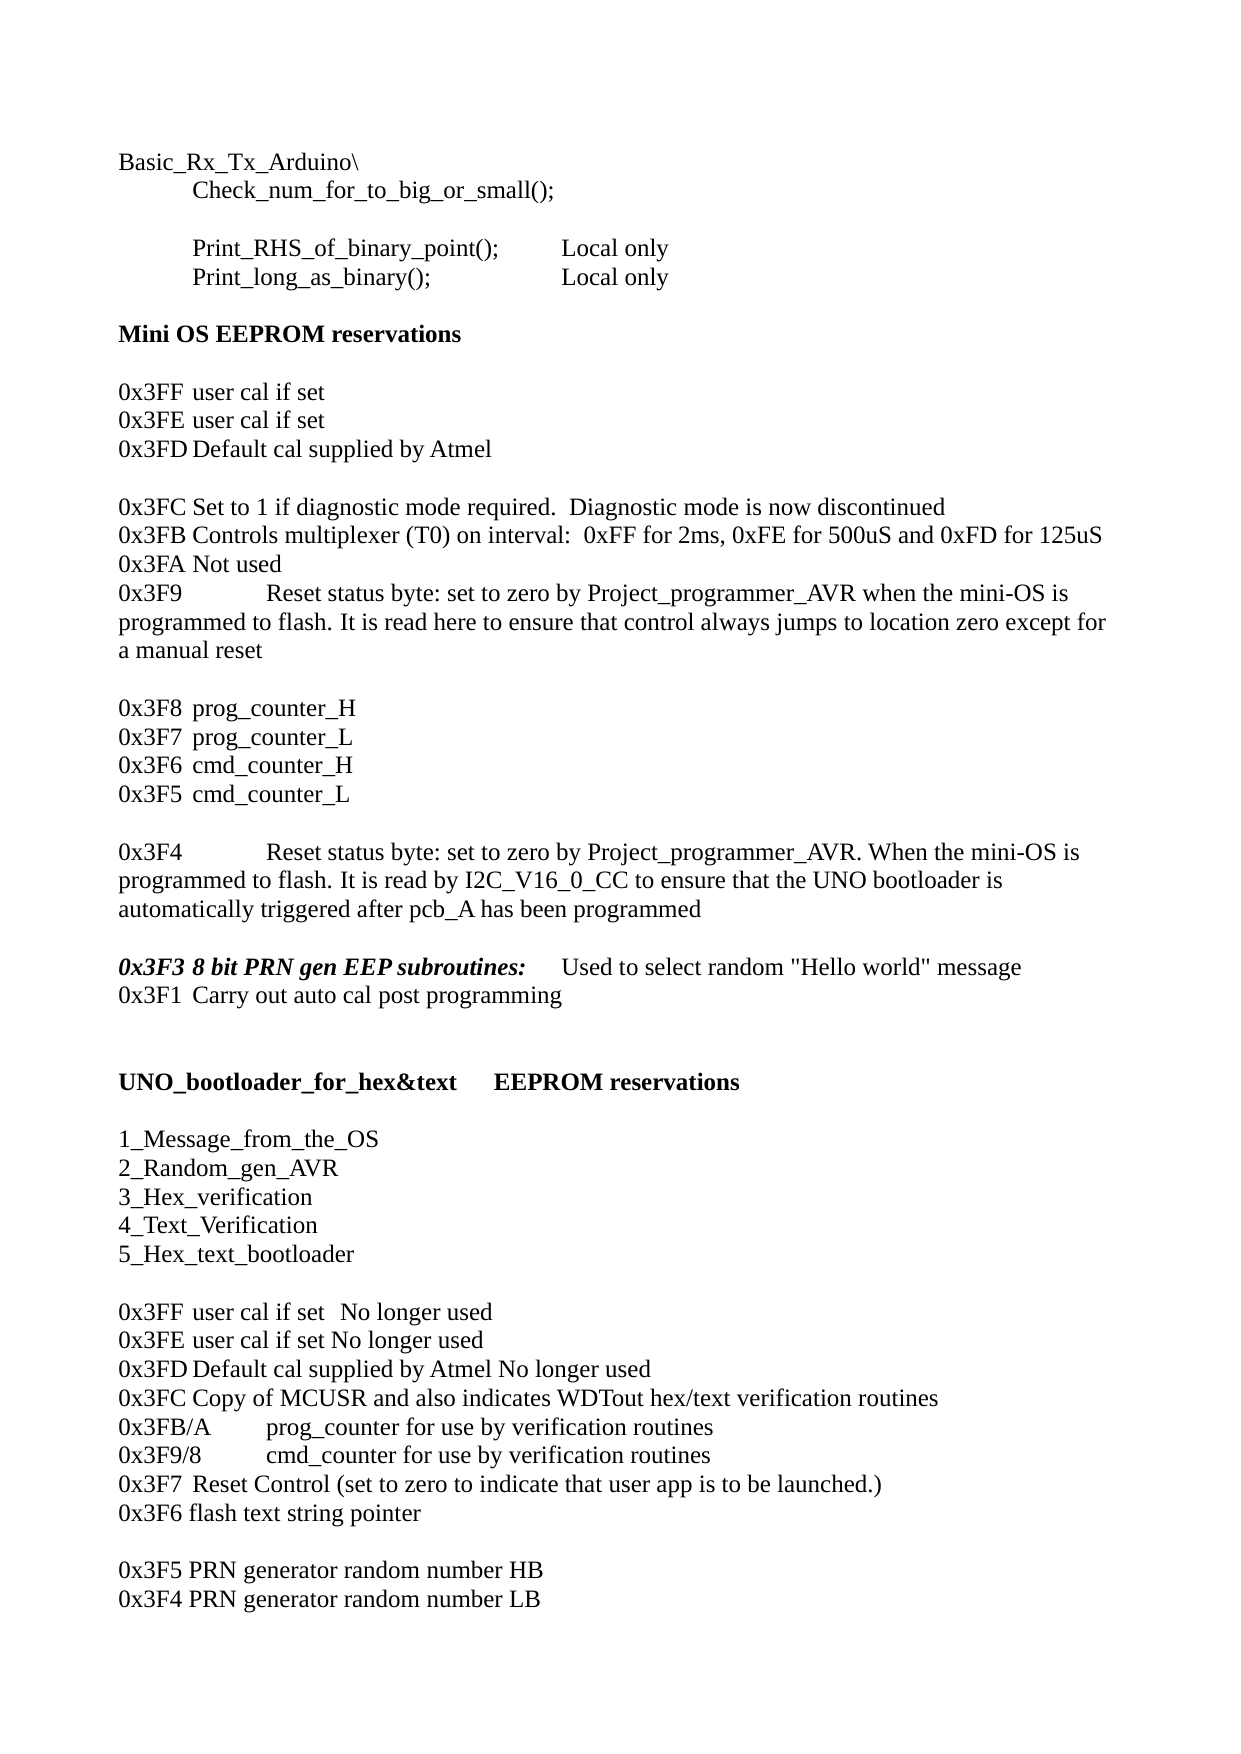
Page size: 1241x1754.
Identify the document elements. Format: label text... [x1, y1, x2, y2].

text Mini OS EEPROM reservations [118, 319, 1122, 348]
text 0x3F6 flash text string pointer [118, 1498, 1122, 1527]
text 0x3FF user cal if set No longer used [118, 1297, 1122, 1326]
text Check_num_for_to_big_or_small(); [118, 176, 1122, 204]
text 3_Hex_verification [118, 1182, 1122, 1211]
text 0x3F3 8 bit PRN gen EEP subroutines: Used to select random "Hello world" message [118, 952, 1122, 981]
text 1_Message_from_the_OS [118, 1124, 1122, 1153]
text 0x3FD Default cal supplied by Atmel [118, 434, 1122, 463]
text 0x3FA Not used [118, 549, 1122, 578]
text 0x3F1 Carry out auto cal post programming [118, 981, 1122, 1009]
text 0x3FD Default cal supplied by Atmel No longer used [118, 1354, 1122, 1383]
text 0x3FE user cal if set [118, 406, 1122, 434]
text 0x3F4 PRN generator random number LB [118, 1584, 1122, 1613]
text 0x3F5 cmd_counter_L [118, 779, 1122, 808]
text 0x3FC Copy of MCUSR and also indicates WDTout hex/text verification routines [118, 1383, 1122, 1412]
text 0x3FC Set to 1 if diagnostic mode required. Diagnostic mode is now discontinued [118, 492, 1122, 521]
text 0x3F9 Reset status byte: set to zero by Project_programmer_AVR when the mini-OS is programmed to flash. It is read here to ensure that control always jumps to location zero except for a manual reset [118, 578, 1122, 664]
text 0x3FB Controls multiplexer (T0) on interval: 0xFF for 2ms, 0xFE for 500uS and 0xFD for 125uS [118, 521, 1122, 549]
text 0x3FB/A prog_counter for use by verification routines [118, 1412, 1122, 1441]
text Print_long_as_binary(); Local only [118, 262, 1122, 291]
text 0x3F8 prog_counter_H [118, 693, 1122, 722]
text 0x3F7 Reset Control (set to zero to indicate that user app is to be launched.) [118, 1469, 1122, 1498]
text 2_Random_gen_AVR [118, 1153, 1122, 1182]
text 5_Hex_text_bootloader [118, 1239, 1122, 1268]
text 0x3F9/8 cmd_counter for use by verification routines [118, 1441, 1122, 1469]
text 0x3FE user cal if set No longer used [118, 1326, 1122, 1354]
text 0x3FF user cal if set [118, 377, 1122, 406]
text UNO_bootloader_for_hex&text EEPROM reservations [118, 1067, 1122, 1096]
text 0x3F4 Reset status byte: set to zero by Project_programmer_AVR. When the mini-OS is programmed to flash. It is read by I2C_V16_0_CC to ensure that the UNO bootloader is automatically triggered after pcb_A has been programmed [118, 837, 1122, 923]
text 4_Text_Verification [118, 1211, 1122, 1239]
text 0x3F7 prog_counter_L [118, 722, 1122, 751]
text 0x3F6 cmd_counter_H [118, 751, 1122, 779]
text 0x3F5 PRN generator random number HB [118, 1556, 1122, 1584]
text Basic_Rx_Tx_Arduino\ [118, 147, 1122, 176]
text Print_RHS_of_binary_point(); Local only [118, 233, 1122, 262]
